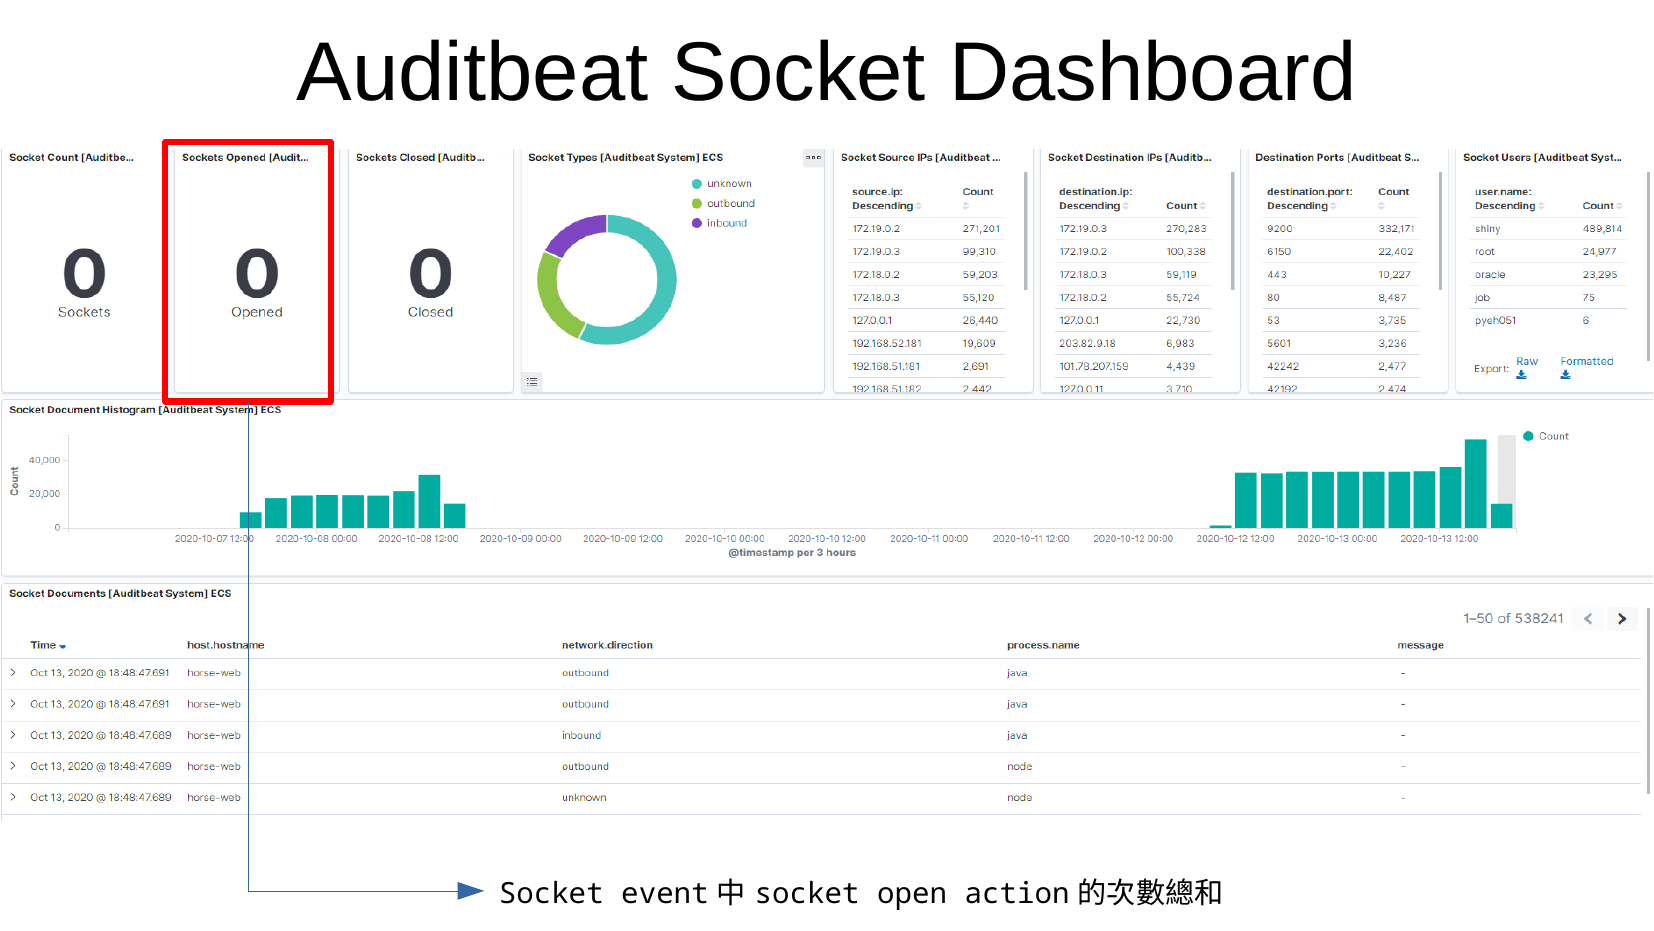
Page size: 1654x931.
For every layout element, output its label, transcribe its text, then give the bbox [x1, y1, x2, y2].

picture [249, 149, 1654, 821]
text_box Socket event中socket open action的次數總和 [484, 862, 1241, 912]
picture [1, 149, 248, 821]
text_box Auditbeat Socket Dashboard [47, 17, 1607, 148]
picture [168, 149, 328, 398]
